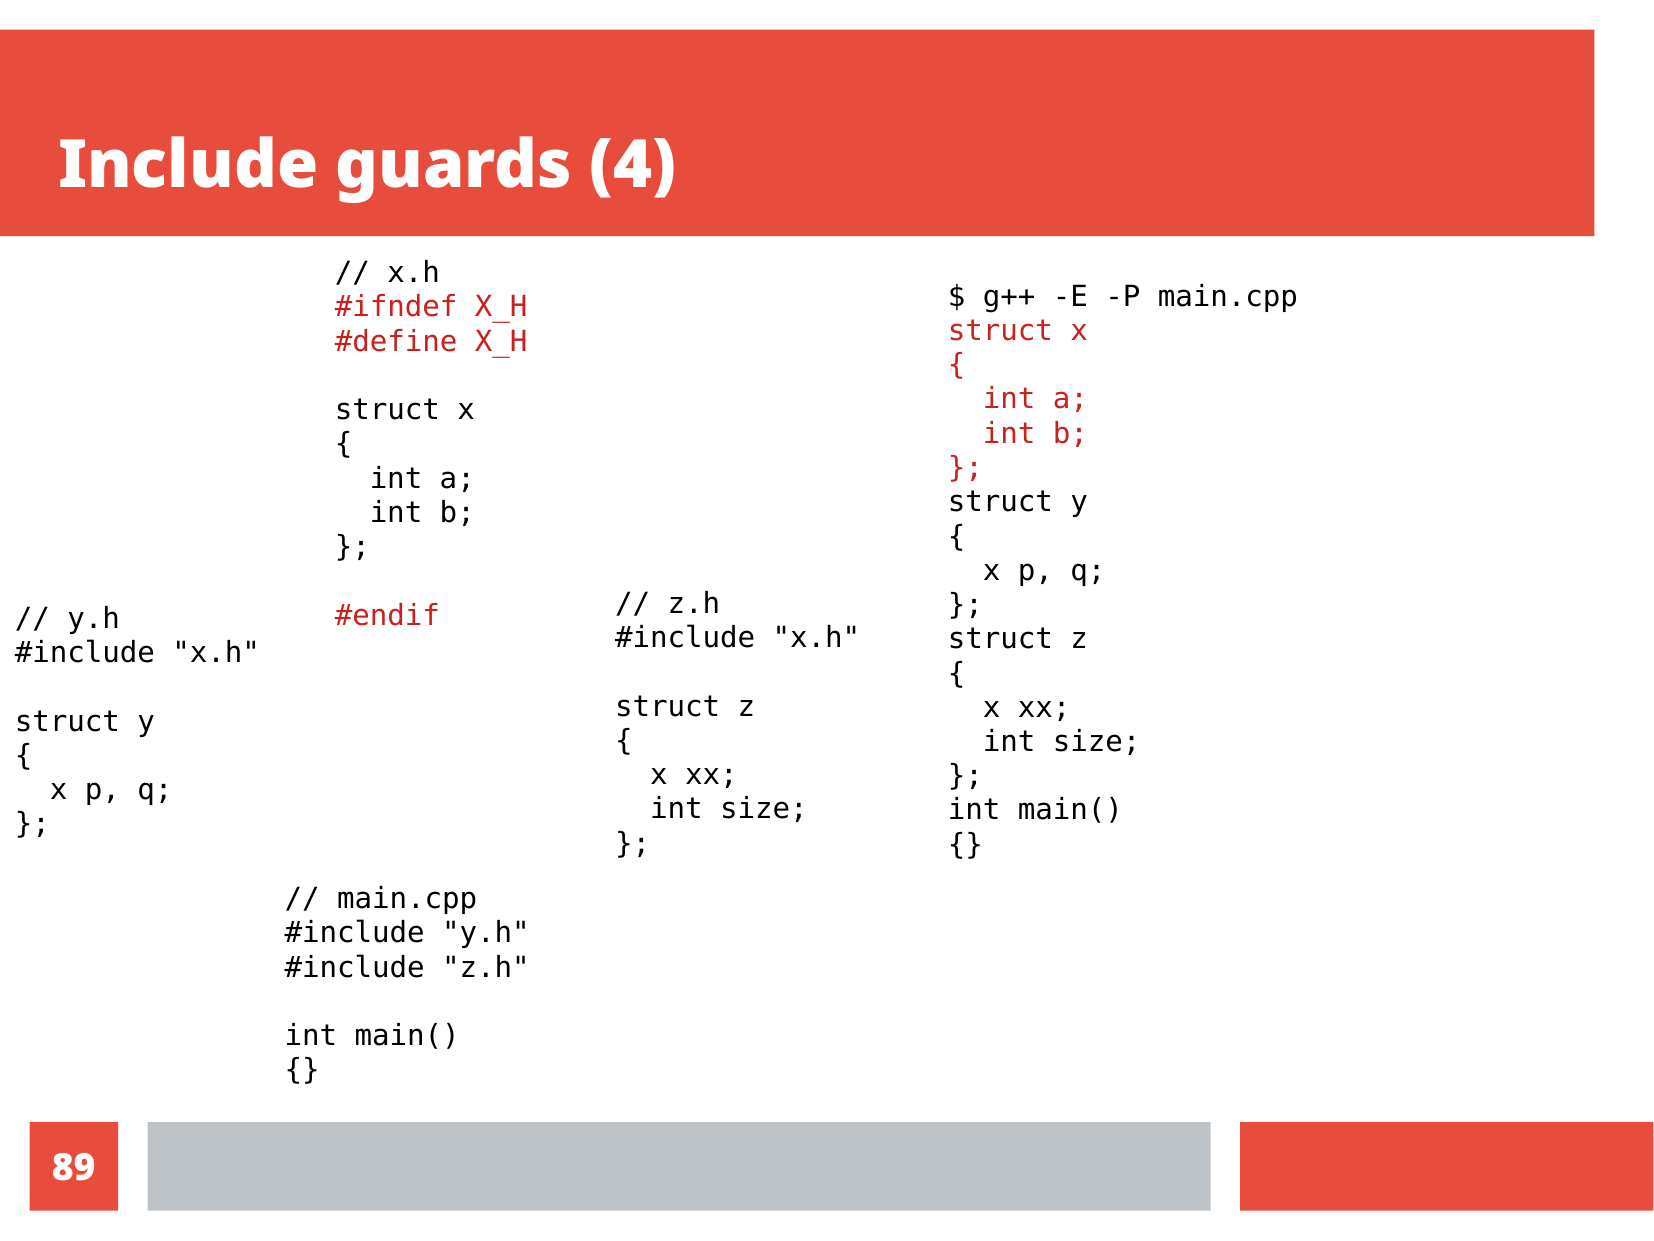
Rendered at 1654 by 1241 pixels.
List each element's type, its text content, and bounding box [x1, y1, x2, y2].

text_box // main.cpp #include "y.h" #include "z.h" int main() {} [269, 874, 815, 1170]
text_box // y.h #include "x.h" struct y { x p, q; }; [0, 593, 392, 957]
text_box // x.h #ifndef X_H #define X_H struct x { int a; int b; }; #endif [320, 248, 626, 640]
text_box // z.h #include "x.h" struct z { x xx; int size; }; [600, 578, 1111, 1029]
text_box $ g++ -E -P main.cpp struct x { int a; int b; }; struct y { x p, q; }; struct z { x xx; int size; }; int main() {} [933, 271, 1644, 869]
title Include guards (4) [58, 59, 1594, 207]
